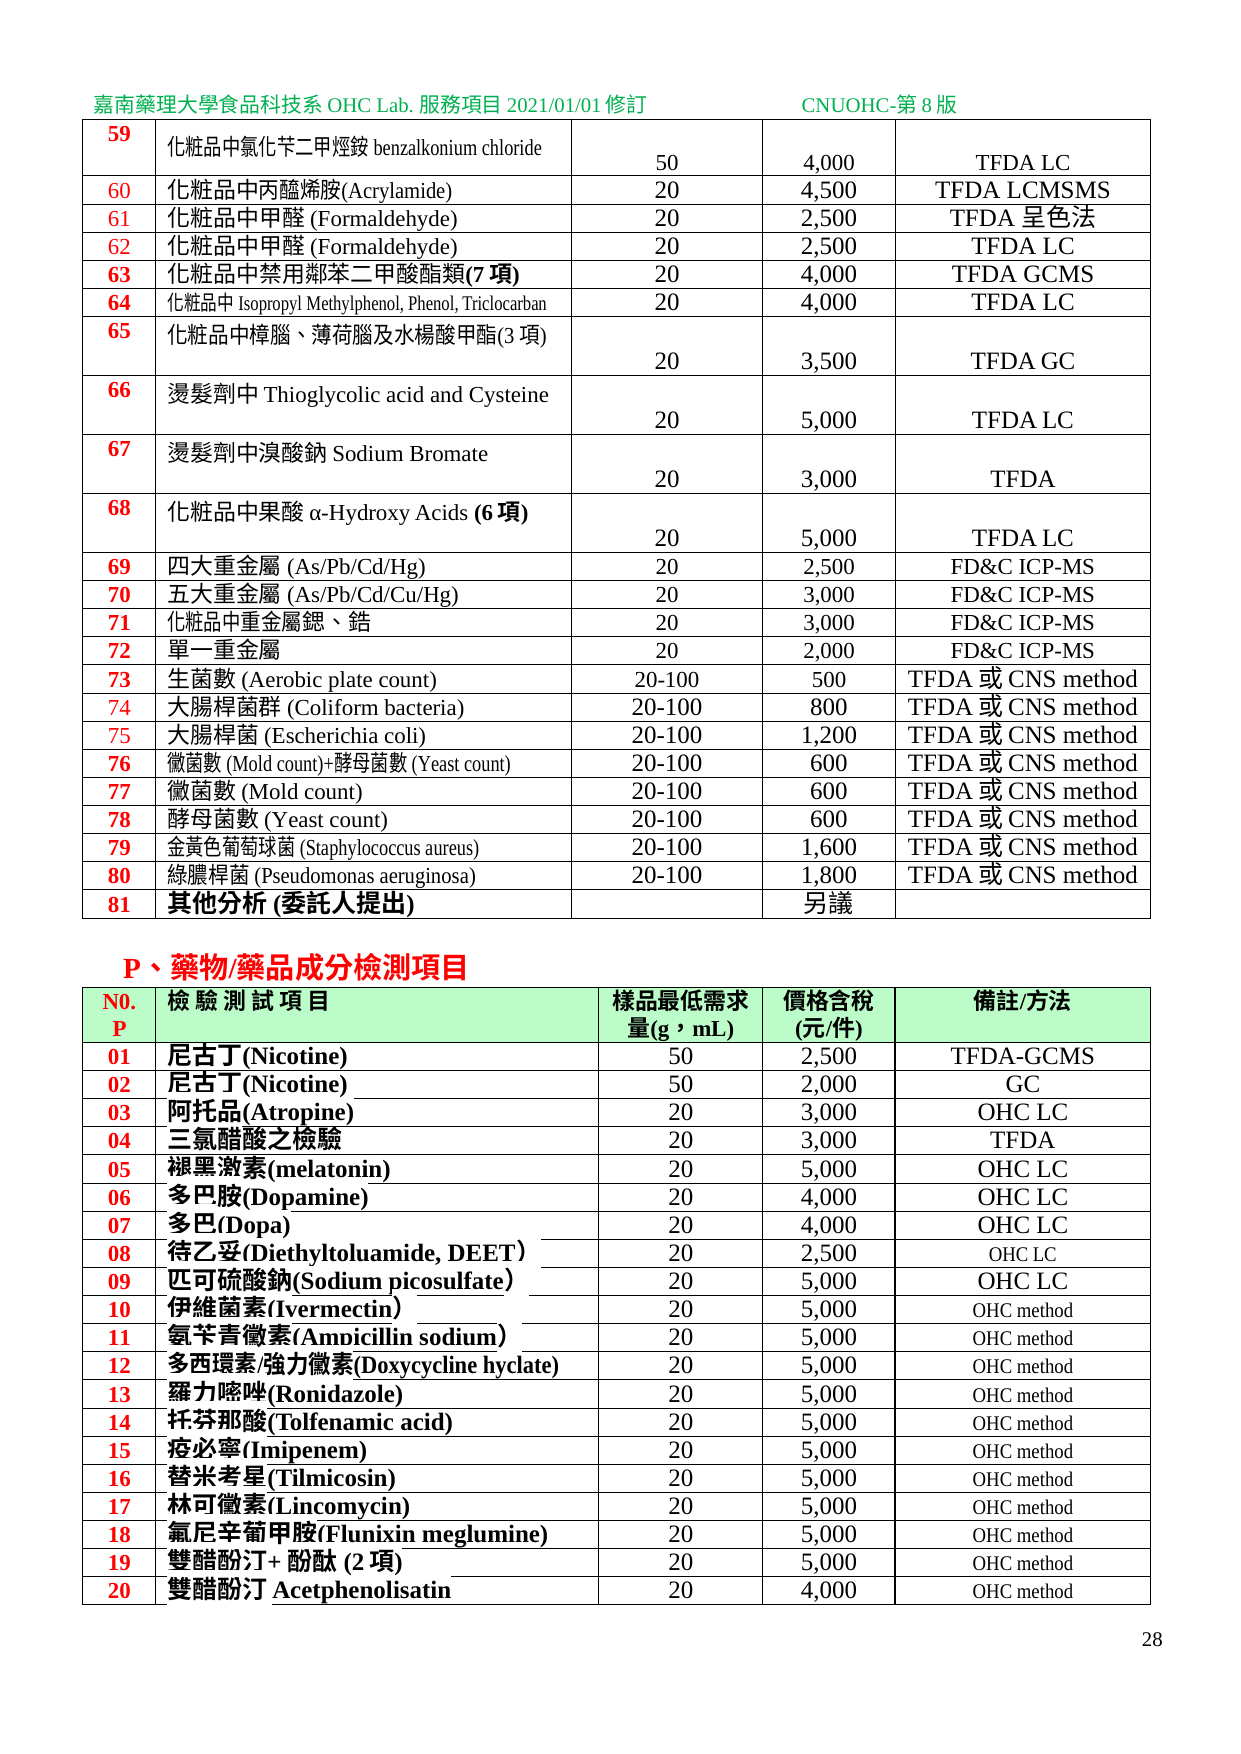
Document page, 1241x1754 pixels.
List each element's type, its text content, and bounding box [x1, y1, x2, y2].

table_cell 20 [572, 205, 762, 232]
table_cell 13 [83, 1380, 155, 1407]
table_cell 20 [599, 1155, 762, 1182]
text P、藥物/藥品成分檢測項目 [94, 945, 1162, 987]
table_cell OHC method [896, 1465, 1150, 1492]
table_cell 68 [83, 494, 155, 552]
table_cell 17 [83, 1493, 155, 1520]
table_cell 5,000 [763, 494, 895, 552]
table_cell TFDA或CNS method [896, 722, 1150, 749]
table_cell 76 [83, 750, 155, 777]
table_cell 10 [83, 1296, 155, 1323]
table_cell 01 [83, 1043, 155, 1070]
table_cell 20-100 [572, 694, 762, 721]
table_cell 5,000 [763, 376, 895, 434]
table_cell 20 [599, 1127, 762, 1154]
table_cell 4,000 [763, 289, 895, 316]
table_cell 20 [599, 1268, 762, 1295]
table_cell 化粧品中Isopropyl Methylphenol, Phenol, Triclocarban [156, 289, 571, 316]
table_cell OHC LC [896, 1184, 1150, 1211]
table_cell OHC LC [896, 1155, 1150, 1182]
table_cell 伊維菌素(Ivermectin） [156, 1296, 598, 1323]
table_cell 大腸桿菌 (Escherichia coli) [156, 722, 571, 749]
table_cell OHC method [896, 1577, 1150, 1604]
table_cell 12 [83, 1352, 155, 1379]
table_cell 5,000 [763, 1296, 894, 1323]
table_cell 氟尼辛葡甲胺(Flunixin meglumine) [156, 1521, 598, 1548]
table_cell 11 [83, 1324, 155, 1351]
table_cell 20 [572, 581, 762, 608]
table_cell 20 [599, 1549, 762, 1576]
table_cell 托芬那酸(Tolfenamic acid) [156, 1409, 598, 1436]
table_cell GC [896, 1071, 1150, 1098]
table_cell 20 [599, 1324, 762, 1351]
table_cell 3,000 [763, 1099, 894, 1126]
table_cell 20 [599, 1437, 762, 1464]
table_cell TFDA或CNS method [896, 806, 1150, 833]
table_cell OHC LC [896, 1212, 1150, 1239]
table_cell 尼古丁(Nicotine) [156, 1043, 598, 1070]
table_cell 5,000 [763, 1409, 894, 1436]
table_cell 59 [83, 120, 155, 175]
table_cell 75 [83, 722, 155, 749]
table_cell 64 [83, 289, 155, 316]
table_cell 50 [599, 1071, 762, 1098]
table_cell 綠膿桿菌 (Pseudomonas aeruginosa) [156, 862, 571, 889]
table_cell 多巴胺(Dopamine) [156, 1184, 598, 1211]
table_cell 20 [599, 1521, 762, 1548]
table_cell TFDA [896, 435, 1150, 493]
table_cell TFDA LC [896, 120, 1150, 175]
table_cell 化粧品中甲醛 (Formaldehyde) [156, 205, 571, 232]
table_cell OHC method [896, 1380, 1150, 1407]
table_cell 燙髮劑中Thioglycolic acid and Cysteine [156, 376, 571, 434]
table_cell OHC method [896, 1409, 1150, 1436]
table_cell TFDA或CNS method [896, 665, 1150, 692]
table_cell 20 [572, 637, 762, 664]
table_cell 67 [83, 435, 155, 493]
table_cell FD&C ICP-MS [896, 609, 1150, 636]
table_cell 化粧品中禁用鄰苯二甲酸酯類(7項) [156, 261, 571, 288]
table_cell 1,200 [763, 722, 895, 749]
table_cell 5,000 [763, 1437, 894, 1464]
table_cell TFDA [896, 1127, 1150, 1154]
table_cell 20 [599, 1352, 762, 1379]
table_cell 20 [572, 289, 762, 316]
table_header 樣品最低需求量(g，mL) [599, 988, 762, 1042]
table_cell 1,800 [763, 862, 895, 889]
table_cell 5,000 [763, 1549, 894, 1576]
table_cell 20 [599, 1493, 762, 1520]
table_cell 20 [599, 1296, 762, 1323]
table_cell 500 [763, 665, 895, 692]
table_cell 單一重金屬 [156, 637, 571, 664]
table_cell 20-100 [572, 665, 762, 692]
table_cell 5,000 [763, 1268, 894, 1295]
table_cell 50 [572, 120, 762, 175]
table_header N0. P [83, 988, 155, 1042]
table_cell 羅力嘧唑(Ronidazole) [156, 1380, 598, 1407]
table_cell TFDA GC [896, 317, 1150, 375]
table_cell 3,000 [763, 581, 895, 608]
table_cell TFDA LC [896, 289, 1150, 316]
table_cell 20 [599, 1409, 762, 1436]
table_cell 05 [83, 1155, 155, 1182]
table_cell 73 [83, 665, 155, 692]
table_cell 65 [83, 317, 155, 375]
table_cell TFDA LC [896, 376, 1150, 434]
table_cell 20-100 [572, 862, 762, 889]
table_cell 5,000 [763, 1521, 894, 1548]
table_cell 70 [83, 581, 155, 608]
table_cell 20 [572, 435, 762, 493]
table_cell 14 [83, 1409, 155, 1436]
table_cell 03 [83, 1099, 155, 1126]
table_cell OHC method [896, 1437, 1150, 1464]
table_cell 08 [83, 1240, 155, 1267]
table_cell 20 [599, 1465, 762, 1492]
table_cell 大腸桿菌群 (Coliform bacteria) [156, 694, 571, 721]
table_cell 氨苄青黴素(Ampicillin sodium） [156, 1324, 598, 1351]
table_cell OHC LC [896, 1099, 1150, 1126]
table_cell 5,000 [763, 1155, 894, 1182]
table_cell 5,000 [763, 1493, 894, 1520]
table_cell 20-100 [572, 806, 762, 833]
table_cell 4,500 [763, 176, 895, 203]
table_cell 20 [572, 494, 762, 552]
table_cell [896, 890, 1150, 917]
table_cell 其他分析 (委託人提出) [156, 890, 571, 917]
table_cell 化粧品中重金屬鍶、鋯 [156, 609, 571, 636]
table_cell 3,000 [763, 435, 895, 493]
table_cell 16 [83, 1465, 155, 1492]
table_cell 72 [83, 637, 155, 664]
table_cell 雙醋酚汀+ 酚酞 (2項) [156, 1549, 598, 1576]
table_cell 黴菌數 (Mold count) [156, 778, 571, 805]
table_cell 化粧品中甲醛 (Formaldehyde) [156, 233, 571, 260]
table_cell 19 [83, 1549, 155, 1576]
table_cell 78 [83, 806, 155, 833]
table_cell 五大重金屬 (As/Pb/Cd/Cu/Hg) [156, 581, 571, 608]
table_cell TFDA或CNS method [896, 778, 1150, 805]
table_cell TFDA LC [896, 233, 1150, 260]
table_cell 多巴(Dopa) [156, 1212, 598, 1239]
table_cell 09 [83, 1268, 155, 1295]
table_cell 20-100 [572, 750, 762, 777]
table_cell 06 [83, 1184, 155, 1211]
table_header 價格含稅 (元/件) [763, 988, 894, 1042]
table_cell 4,000 [763, 1212, 894, 1239]
table_cell 79 [83, 834, 155, 861]
table_cell 20 [572, 376, 762, 434]
table_cell 5,000 [763, 1324, 894, 1351]
table_cell OHC method [896, 1521, 1150, 1548]
table_cell FD&C ICP-MS [896, 553, 1150, 580]
table_cell 生菌數 (Aerobic plate count) [156, 665, 571, 692]
table_cell 61 [83, 205, 155, 232]
table_cell 酵母菌數 (Yeast count) [156, 806, 571, 833]
table_cell TFDA或CNS method [896, 862, 1150, 889]
table_cell OHC LC [896, 1240, 1150, 1267]
table_cell TFDA-GCMS [896, 1043, 1150, 1070]
table_cell 雙醋酚汀Acetphenolisatin [156, 1577, 598, 1604]
table_cell 2,500 [763, 205, 895, 232]
table_cell 20-100 [572, 834, 762, 861]
table_cell 04 [83, 1127, 155, 1154]
table_cell 三氯醋酸之檢驗 [156, 1127, 598, 1154]
table_cell TFDA LCMSMS [896, 176, 1150, 203]
table_cell 15 [83, 1437, 155, 1464]
table_cell 化粧品中丙醯烯胺(Acrylamide) [156, 176, 571, 203]
table_cell 20 [83, 1577, 155, 1604]
table_cell 2,500 [763, 233, 895, 260]
table_cell 匹可硫酸鈉(Sodium picosulfate） [156, 1268, 598, 1295]
table_cell 化粧品中氯化芐二甲烴銨benzalkonium chloride [156, 120, 571, 175]
table_cell 20 [572, 176, 762, 203]
table_cell 600 [763, 806, 895, 833]
table_cell 3,000 [763, 609, 895, 636]
table_cell 林可黴素(Lincomycin) [156, 1493, 598, 1520]
table_cell 81 [83, 890, 155, 917]
table_cell 74 [83, 694, 155, 721]
table_cell [572, 890, 762, 917]
table_cell 07 [83, 1212, 155, 1239]
table_cell OHC method [896, 1493, 1150, 1520]
table_cell TFDA 呈色法 [896, 205, 1150, 232]
table_cell 替米考星(Tilmicosin) [156, 1465, 598, 1492]
table_cell 黴菌數 (Mold count)+酵母菌數 (Yeast count) [156, 750, 571, 777]
table_cell 1,600 [763, 834, 895, 861]
table_cell OHC method [896, 1549, 1150, 1576]
table_cell TFDA或CNS method [896, 694, 1150, 721]
table_cell 600 [763, 750, 895, 777]
table_cell 80 [83, 862, 155, 889]
table_cell 20 [599, 1184, 762, 1211]
table_cell 4,000 [763, 1577, 894, 1604]
table_cell FD&C ICP-MS [896, 637, 1150, 664]
table_cell 褪黑激素(melatonin) [156, 1155, 598, 1182]
table_cell 4,000 [763, 261, 895, 288]
table_cell 20 [599, 1240, 762, 1267]
table_cell TFDA或CNS method [896, 750, 1150, 777]
table_cell 77 [83, 778, 155, 805]
table_header 備註/方法 [896, 988, 1150, 1042]
table_cell 20-100 [572, 778, 762, 805]
table_cell 20 [572, 261, 762, 288]
table_cell 20-100 [572, 722, 762, 749]
table_cell 02 [83, 1071, 155, 1098]
table_cell OHC method [896, 1324, 1150, 1351]
table_cell 5,000 [763, 1465, 894, 1492]
table_cell 多西環素/強力黴素(Doxycycline hyclate) [156, 1352, 598, 1379]
table_cell 20 [572, 233, 762, 260]
table_cell 3,000 [763, 1127, 894, 1154]
table_cell 疫必寧(Imipenem) [156, 1437, 598, 1464]
table_cell TFDA LC [896, 494, 1150, 552]
table_cell 20 [599, 1380, 762, 1407]
table_cell 20 [599, 1577, 762, 1604]
table_cell 2,000 [763, 637, 895, 664]
table_cell 71 [83, 609, 155, 636]
table_cell 阿托品(Atropine) [156, 1099, 598, 1126]
table_cell TFDA GCMS [896, 261, 1150, 288]
table_cell 5,000 [763, 1352, 894, 1379]
table_header 檢 驗 測 試 項 目 [156, 988, 598, 1042]
table_cell 待乙妥(Diethyltoluamide, DEET） [156, 1240, 598, 1267]
table_cell 2,000 [763, 1071, 894, 1098]
table_cell 20 [572, 553, 762, 580]
table_cell 化粧品中果酸α-Hydroxy Acids (6項) [156, 494, 571, 552]
table_cell 尼古丁(Nicotine) [156, 1071, 598, 1098]
table_cell 18 [83, 1521, 155, 1548]
table_cell 2,500 [763, 1240, 894, 1267]
table_cell 69 [83, 553, 155, 580]
table_cell 四大重金屬 (As/Pb/Cd/Hg) [156, 553, 571, 580]
table_cell 20 [599, 1099, 762, 1126]
table_cell 20 [572, 317, 762, 375]
table_cell 4,000 [763, 120, 895, 175]
table_cell 2,500 [763, 1043, 894, 1070]
table_cell TFDA或CNS method [896, 834, 1150, 861]
table_cell 62 [83, 233, 155, 260]
table_cell 20 [599, 1212, 762, 1239]
table_cell 燙髮劑中溴酸鈉Sodium Bromate [156, 435, 571, 493]
table_cell 800 [763, 694, 895, 721]
table_cell FD&C ICP-MS [896, 581, 1150, 608]
table_cell 63 [83, 261, 155, 288]
table_cell OHC method [896, 1352, 1150, 1379]
table_cell 另議 [763, 890, 895, 917]
table_cell 60 [83, 176, 155, 203]
table_cell 5,000 [763, 1380, 894, 1407]
table_cell OHC method [896, 1296, 1150, 1323]
table_cell 化粧品中樟腦、薄荷腦及水楊酸甲酯(3項) [156, 317, 571, 375]
table_cell 20 [572, 609, 762, 636]
table_cell 4,000 [763, 1184, 894, 1211]
table_cell 2,500 [763, 553, 895, 580]
table_cell OHC LC [896, 1268, 1150, 1295]
table_cell 3,500 [763, 317, 895, 375]
table_cell 50 [599, 1043, 762, 1070]
table_cell 600 [763, 778, 895, 805]
table_cell 金黃色葡萄球菌 (Staphylococcus aureus) [156, 834, 571, 861]
table_cell 66 [83, 376, 155, 434]
